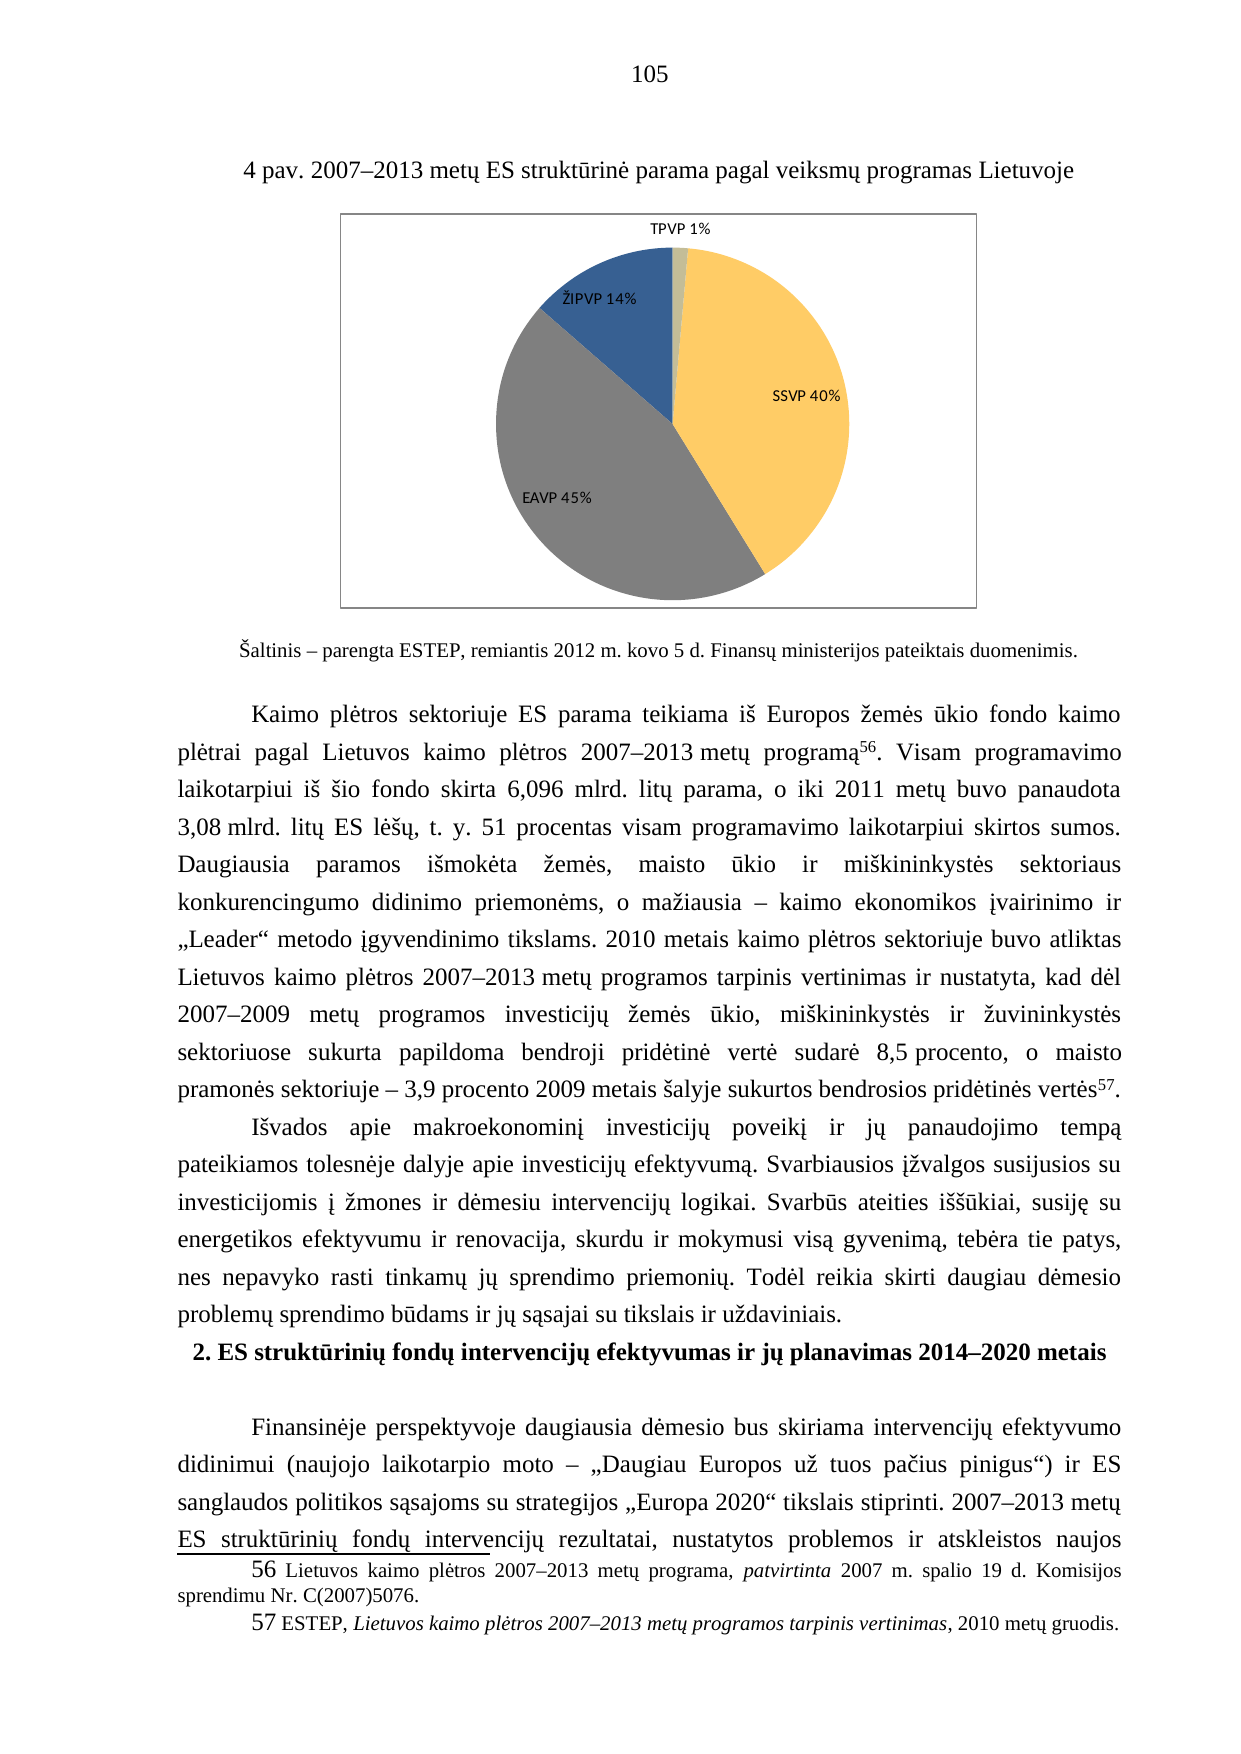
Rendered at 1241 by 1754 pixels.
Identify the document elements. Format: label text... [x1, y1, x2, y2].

text ESTEP, Lietuvos kaimo plėtros 2007–2013 metų programos tarpinis vertinimas, 2010 metų gruodis. [177, 1607, 1122, 1636]
text 2. ES struktūrinių fondų intervencijų efektyvumas ir jų planavimas 2014–2020 metais [177, 1328, 1122, 1366]
text Kaimo plėtros sektoriuje ES parama teikiama iš Europos žemės ūkio fondo kaimo plėtrai pagal Lietuvos kaimo plėtros 2007–2013 metų programą. Visam programavimo laikotarpiui iš šio fondo skirta 6,096 mlrd. litų parama, o iki 2011 metų buvo panaudota 3,08 mlrd. litų ES lėšų, t. y. 51 procentas visam programavimo laikotarpiui skirtos sumos. Daugiausia paramos išmokėta žemės, maisto ūkio ir miškininkystės sektoriaus konkurencingumo didinimo priemonėms, o mažiausia – kaimo ekonomikos įvairinimo ir „Leader“ metodo įgyvendinimo tikslams. 2010 metais kaimo plėtros sektoriuje buvo atliktas Lietuvos kaimo plėtros 2007–2013 metų programos tarpinis vertinimas ir nustatyta, kad dėl 2007–2009 metų programos investicijų žemės ūkio, miškininkystės ir žuvininkystės sektoriuose sukurta papildoma bendroji pridėtinė vertė sudarė 8,5 procento, o maisto pramonės sektoriuje – 3,9 procento 2009 metais šalyje sukurtos bendrosios pridėtinės vertės. [177, 691, 1122, 1103]
text Išvados apie makroekonominį investicijų poveikį ir jų panaudojimo tempą pateikiamos tolesnėje dalyje apie investicijų efektyvumą. Svarbiausios įžvalgos susijusios su investicijomis į žmones ir dėmesiu intervencijų logikai. Svarbūs ateities iššūkiai, susiję su energetikos efektyvumu ir renovacija, skurdu ir mokymusi visą gyvenimą, tebėra tie patys, nes nepavyko rasti tinkamų jų sprendimo priemonių. Todėl reikia skirti daugiau dėmesio problemų sprendimo būdams ir jų sąsajai su tikslais ir uždaviniais. [177, 1103, 1122, 1328]
table_header 4 pav. 2007–2013 metų ES struktūrinė parama pagal veiksmų programas Lietuvoje [189, 156, 1129, 213]
text Finansinėje perspektyvoje daugiausia dėmesio bus skiriama intervencijų efektyvumo didinimui (naujojo laikotarpio moto – „Daugiau Europos už tuos pačius pinigus“) ir ES sanglaudos politikos sąsajoms su strategijos „Europa 2020“ tikslais stiprinti. 2007–2013 metų ES struktūrinių fondų intervencijų rezultatai, nustatytos problemos ir atskleistos naujos [177, 1403, 1122, 1553]
table_cell Šaltinis – parengta ESTEP, remiantis 2012 m. kovo 5 d. Finansų ministerijos pateiktais duomenimis. [189, 213, 1129, 662]
text Lietuvos kaimo plėtros 2007–2013 metų programa, patvirtinta 2007 m. spalio 19 d. Komisijos sprendimu Nr. C(2007)5076. [177, 1554, 1122, 1607]
